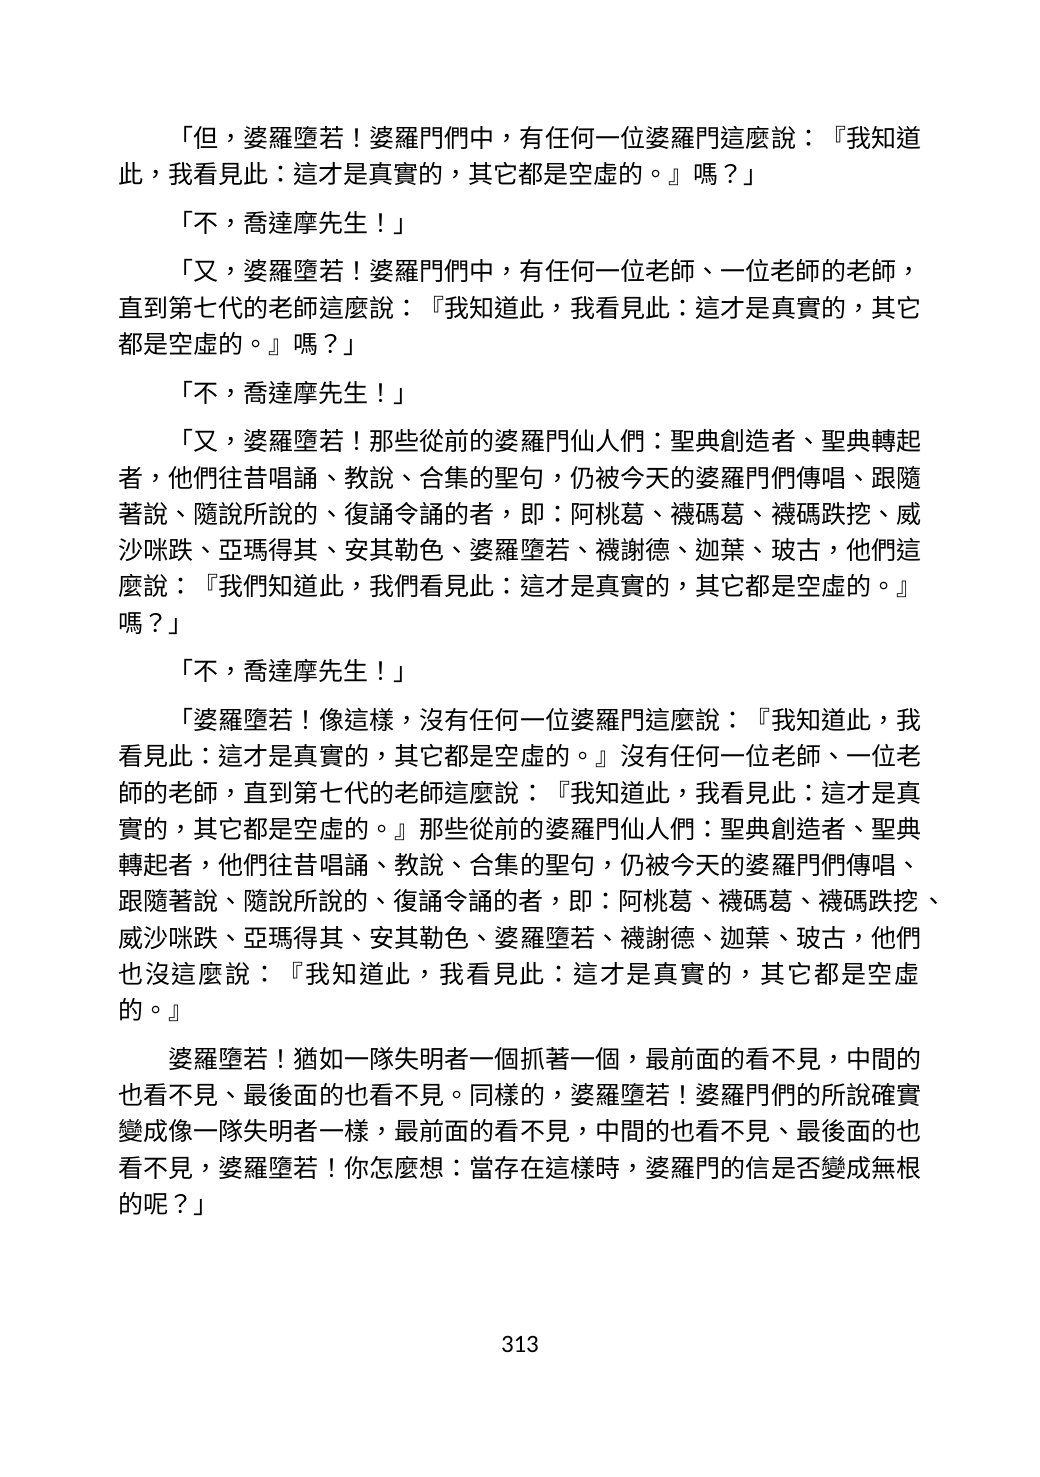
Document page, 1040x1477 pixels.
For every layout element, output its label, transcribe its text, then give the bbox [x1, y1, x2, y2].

text 「不，喬達摩先生！」 [118, 203, 921, 239]
text 婆羅墮若！猶如一隊失明者一個抓著一個，最前面的看不見，中間的也看不見、最後面的也看不見。同樣的，婆羅墮若！婆羅門們的所說確實變成像一隊失明者一樣，最前面的看不見，中間的也看不見、最後面的也看不見，婆羅墮若！你怎麼想：當存在這樣時，婆羅門的信是否變成無根的呢？」 [118, 1039, 921, 1221]
text 「但，婆羅墮若！婆羅門們中，有任何一位婆羅門這麼說：『我知道此，我看見此：這才是真實的，其它都是空虛的。』嗎？」 [118, 118, 921, 191]
text 「不，喬達摩先生！」 [118, 373, 921, 409]
text 「又，婆羅墮若！那些從前的婆羅門仙人們：聖典創造者、聖典轉起者，他們往昔唱誦、教說、合集的聖句，仍被今天的婆羅門們傳唱、跟隨著說、隨說所說的、復誦令誦的者，即：阿桃葛、襪碼葛、襪碼跌挖、威沙咪跌、亞瑪得其、安其勒色、婆羅墮若、襪謝德、迦葉、玻古，他們這麼說：『我們知道此，我們看見此：這才是真實的，其它都是空虛的。』嗎？」 [118, 422, 921, 639]
text 「婆羅墮若！像這樣，沒有任何一位婆羅門這麼說：『我知道此，我看見此：這才是真實的，其它都是空虛的。』沒有任何一位老師、一位老師的老師，直到第七代的老師這麼說：『我知道此，我看見此：這才是真實的，其它都是空虛的。』那些從前的婆羅門仙人們：聖典創造者、聖典轉起者，他們往昔唱誦、教說、合集的聖句，仍被今天的婆羅門們傳唱、跟隨著說、隨說所說的、復誦令誦的者，即：阿桃葛、襪碼葛、襪碼跌挖、威沙咪跌、亞瑪得其、安其勒色、婆羅墮若、襪謝德、迦葉、玻古，他們也沒這麼說：『我知道此，我看見此：這才是真實的，其它都是空虛的。』 [118, 701, 921, 1027]
text 「不，喬達摩先生！」 [118, 652, 921, 688]
text 「又，婆羅墮若！婆羅門們中，有任何一位老師、一位老師的老師，直到第七代的老師這麼說：『我知道此，我看見此：這才是真實的，其它都是空虛的。』嗎？」 [118, 252, 921, 361]
